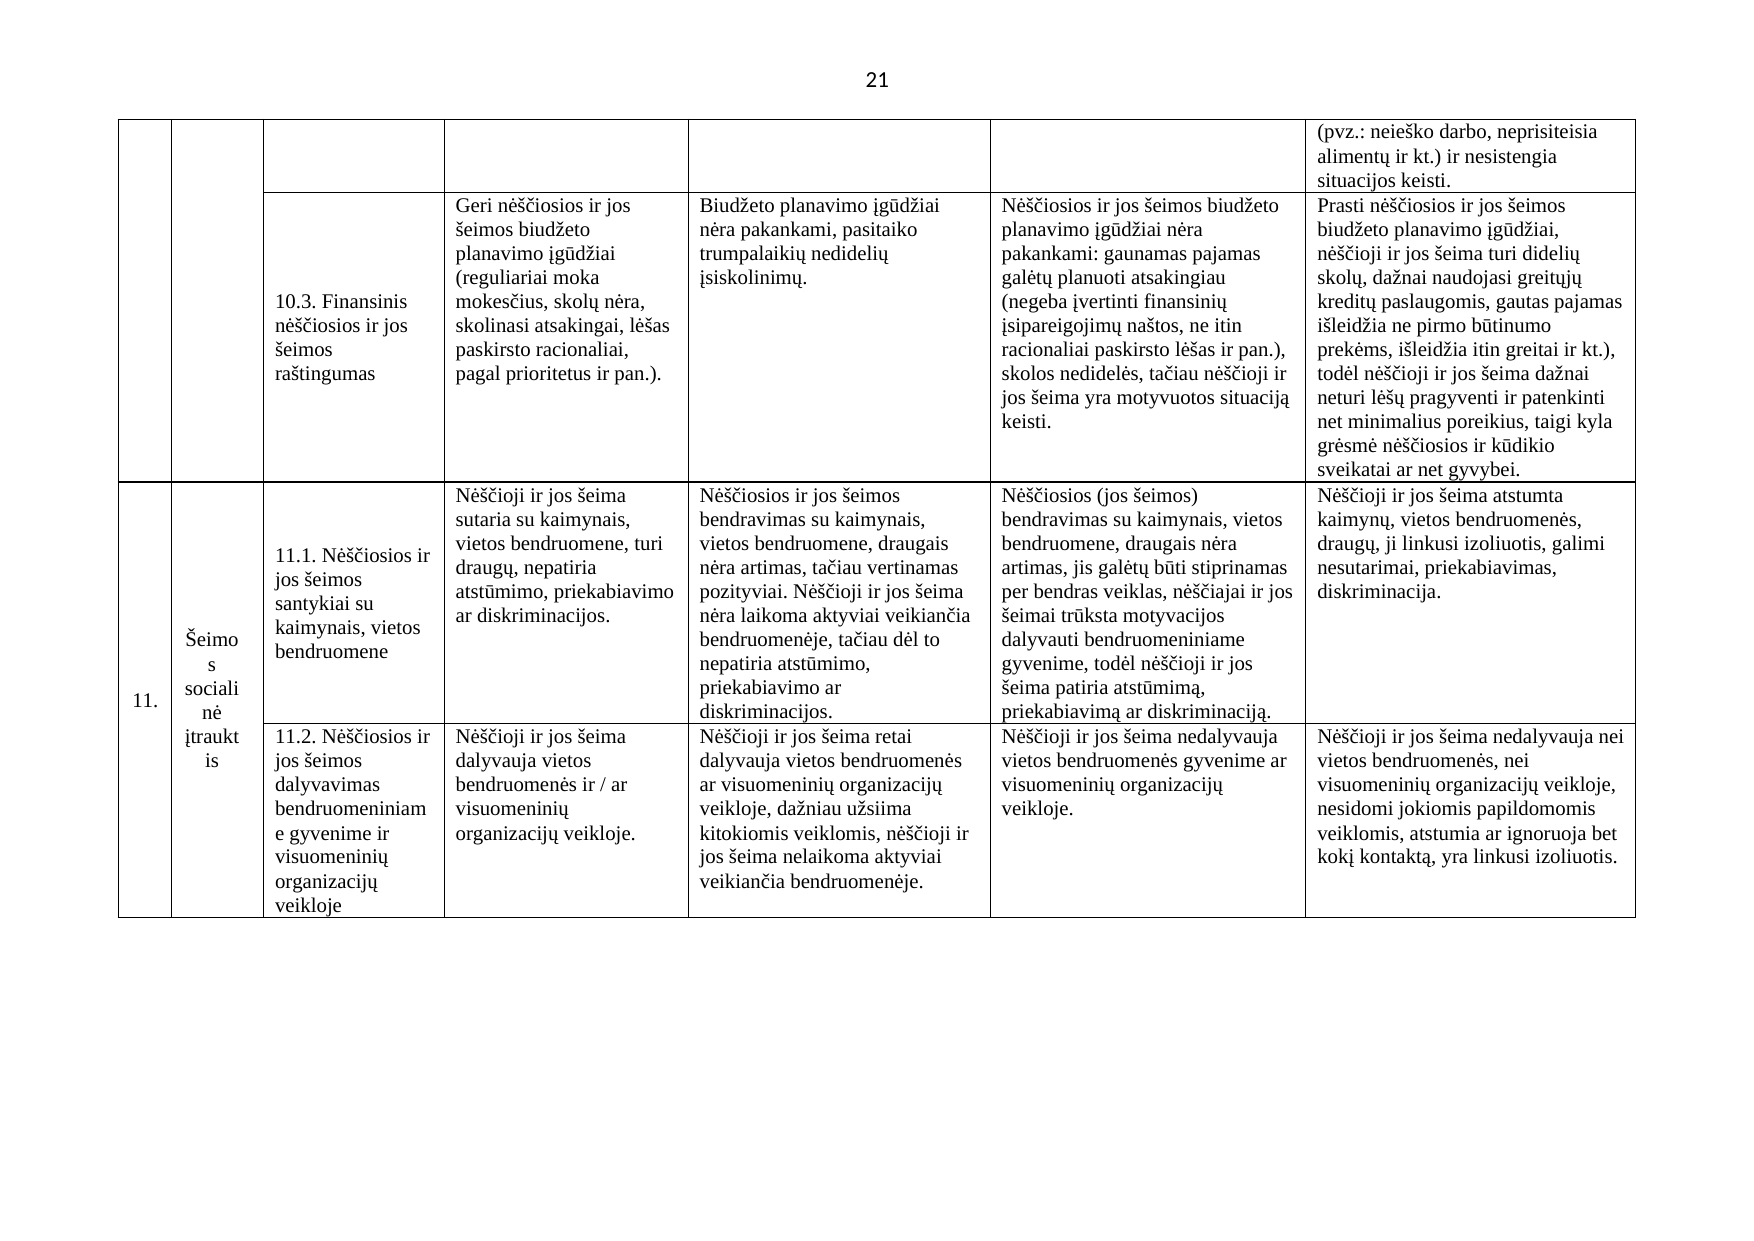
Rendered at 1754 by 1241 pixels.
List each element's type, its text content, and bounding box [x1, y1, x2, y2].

table_cell Nėščiosios (jos šeimos) bendravimas su kaimynais, vietos bendruomene, draugais nėra artimas, jis galėtų būti stiprinamas per bendras veiklas, nėščiajai ir jos šeimai trūksta motyvacijos dalyvauti bendruomeniniame gyvenime, todėl nėščioji ir jos šeima patiria atstūmimą, priekabiavimą ar diskriminaciją. [991, 483, 1305, 723]
table_cell Geri nėščiosios ir jos šeimos biudžeto planavimo įgūdžiai (reguliariai moka mokesčius, skolų nėra, skolinasi atsakingai, lėšas paskirsto racionaliai, pagal prioritetus ir pan.). [445, 193, 688, 481]
table_cell 11.2. Nėščiosios ir jos šeimos dalyvavimas bendruomeniniame gyvenime ir visuomeninių organizacijų veikloje [264, 724, 444, 917]
table_cell Nėščiosios ir jos šeimos bendravimas su kaimynais, vietos bendruomene, draugais nėra artimas, tačiau vertinamas pozityviai. Nėščioji ir jos šeima nėra laikoma aktyviai veikiančia bendruomenėje, tačiau dėl to nepatiria atstūmimo, priekabiavimo ar diskriminacijos. [689, 483, 990, 723]
table_cell [172, 120, 263, 481]
table_cell Nėščioji ir jos šeima sutaria su kaimynais, vietos bendruomene, turi draugų, nepatiria atstūmimo, priekabiavimo ar diskriminacijos. [445, 483, 688, 723]
table_cell Biudžeto planavimo įgūdžiai nėra pakankami, pasitaiko trumpalaikių nedidelių įsiskolinimų. [689, 193, 990, 481]
table_cell [991, 120, 1305, 192]
table_cell Nėščioji ir jos šeima atstumta kaimynų, vietos bendruomenės, draugų, ji linkusi izoliuotis, galimi nesutarimai, priekabiavimas, diskriminacija. [1306, 483, 1635, 723]
table_cell [689, 120, 990, 192]
table_cell [119, 120, 171, 481]
table_cell [445, 120, 688, 192]
table_cell Nėščioji ir jos šeima retai dalyvauja vietos bendruomenės ar visuomeninių organizacijų veikloje, dažniau užsiima kitokiomis veiklomis, nėščioji ir jos šeima nelaikoma aktyviai veikiančia bendruomenėje. [689, 724, 990, 917]
table_cell (pvz.: neieško darbo, neprisiteisia alimentų ir kt.) ir nesistengia situacijos keisti. [1306, 120, 1635, 192]
table_cell 10.3. Finansinis nėščiosios ir jos šeimos raštingumas [264, 193, 444, 481]
table_cell Nėščioji ir jos šeima dalyvauja vietos bendruomenės ir / ar visuomeninių organizacijų veikloje. [445, 724, 688, 917]
table_cell Nėščiosios ir jos šeimos biudžeto planavimo įgūdžiai nėra pakankami: gaunamas pajamas galėtų planuoti atsakingiau (negeba įvertinti finansinių įsipareigojimų naštos, ne itin racionaliai paskirsto lėšas ir pan.), skolos nedidelės, tačiau nėščioji ir jos šeima yra motyvuotos situaciją keisti. [991, 193, 1305, 481]
table_cell [264, 120, 444, 192]
table_cell Nėščioji ir jos šeima nedalyvauja nei vietos bendruomenės, nei visuomeninių organizacijų veikloje, nesidomi jokiomis papildomomis veiklomis, atstumia ar ignoruoja bet kokį kontaktą, yra linkusi izoliuotis. [1306, 724, 1635, 917]
table_cell Šeimos socialinė įtrauktis [172, 483, 263, 917]
table_cell 11.1. Nėščiosios ir jos šeimos santykiai su kaimynais, vietos bendruomene [264, 483, 444, 723]
table_cell 11. [119, 483, 171, 917]
table_cell Prasti nėščiosios ir jos šeimos biudžeto planavimo įgūdžiai, nėščioji ir jos šeima turi didelių skolų, dažnai naudojasi greitųjų kreditų paslaugomis, gautas pajamas išleidžia ne pirmo būtinumo prekėms, išleidžia itin greitai ir kt.), todėl nėščioji ir jos šeima dažnai neturi lėšų pragyventi ir patenkinti net minimalius poreikius, taigi kyla grėsmė nėščiosios ir kūdikio sveikatai ar net gyvybei. [1306, 193, 1635, 481]
table_cell Nėščioji ir jos šeima nedalyvauja vietos bendruomenės gyvenime ar visuomeninių organizacijų veikloje. [991, 724, 1305, 917]
